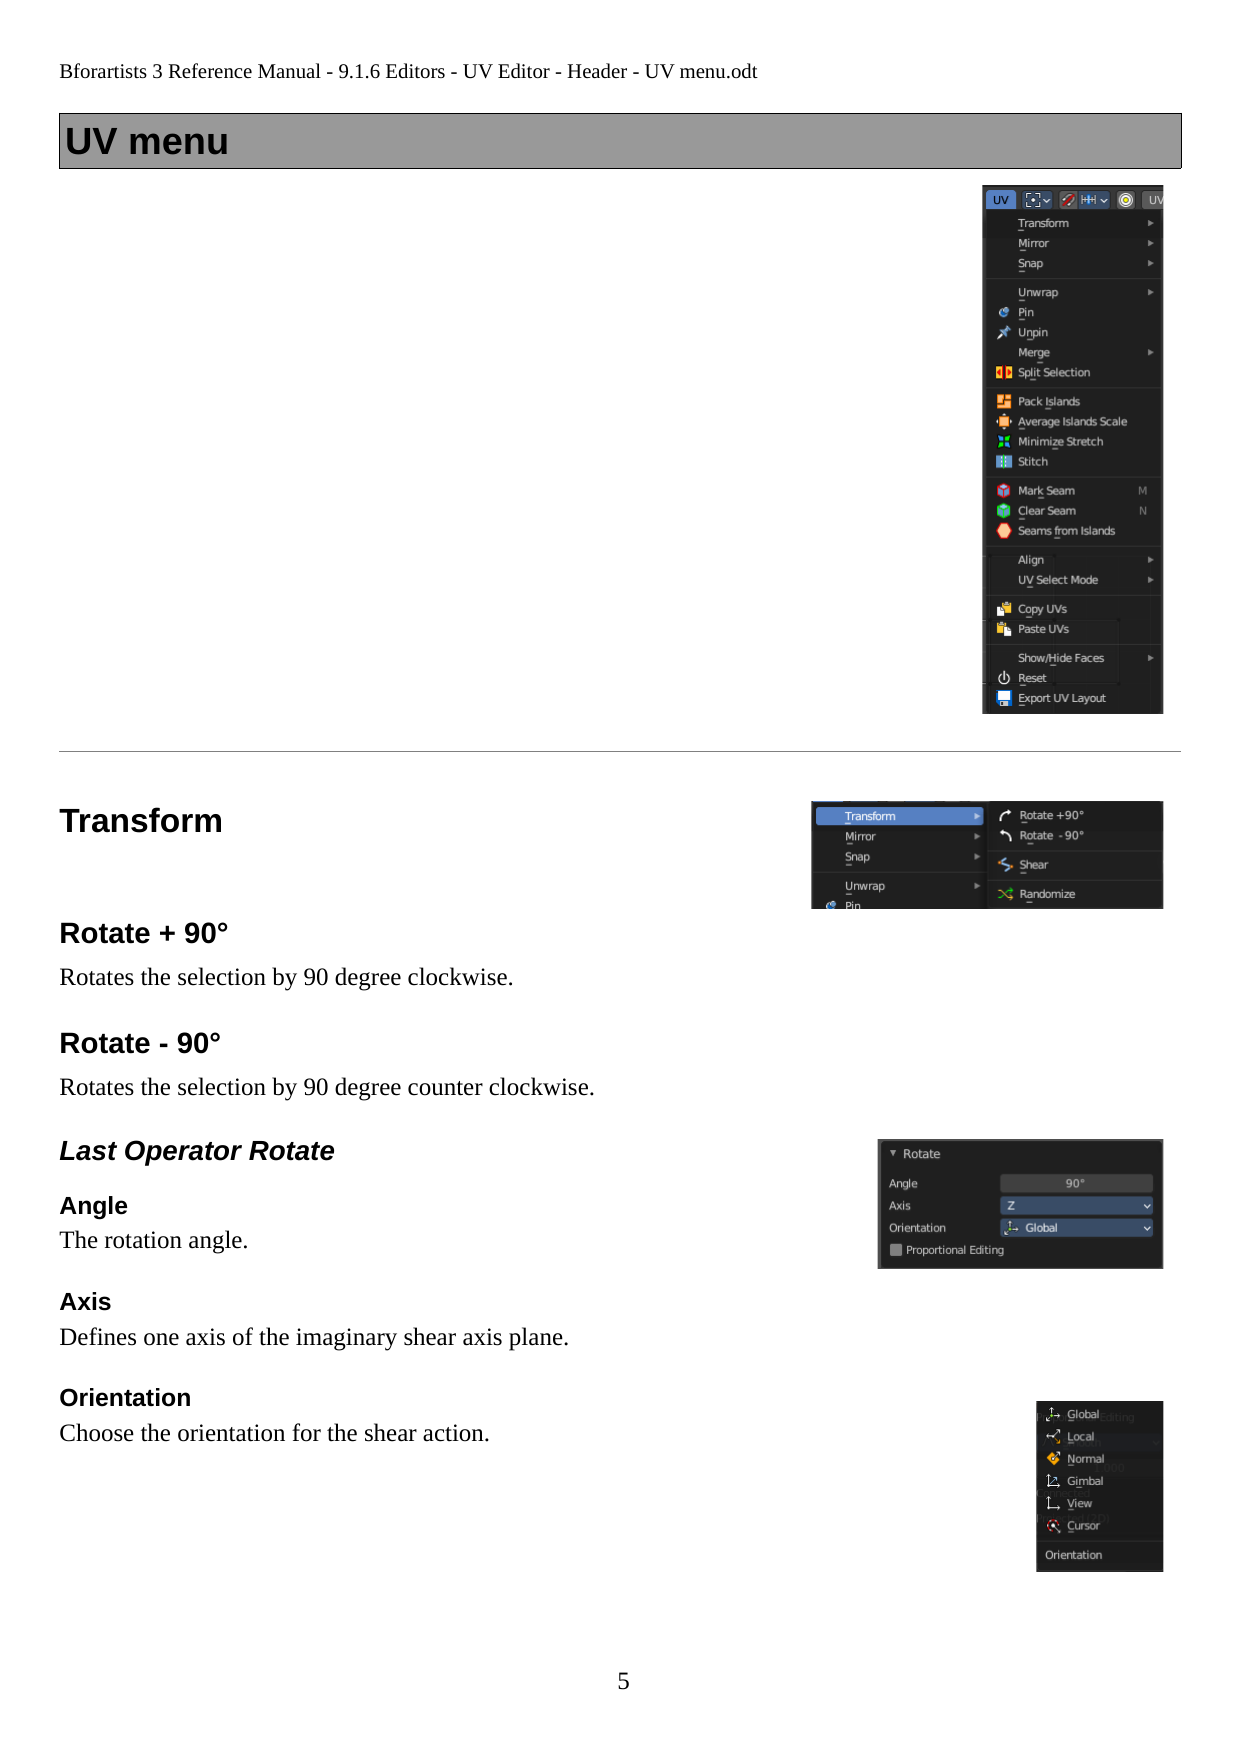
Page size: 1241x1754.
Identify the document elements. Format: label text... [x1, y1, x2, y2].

text [1164, 1226, 1181, 1254]
text The rotation angle. [59, 1226, 877, 1254]
text Rotates the selection by 90 degree counter clockwise. [59, 1072, 1181, 1101]
subtitle Orientation [59, 1383, 1181, 1412]
picture [982, 185, 1164, 714]
subtitle Angle [59, 1191, 877, 1219]
subtitle [1164, 801, 1181, 840]
subtitle Last Operator Rotate [59, 1134, 1181, 1166]
text Rotates the selection by 90 degree clockwise. [59, 962, 1181, 991]
picture [1036, 1401, 1164, 1572]
picture [811, 801, 1164, 909]
text Defines one axis of the imaginary shear axis plane. [59, 1322, 1181, 1351]
subtitle Rotate - 90° [59, 1026, 1181, 1060]
subtitle Transform [59, 801, 811, 840]
subtitle Rotate + 90° [59, 916, 1181, 950]
picture [877, 1139, 1164, 1269]
subtitle [1164, 1191, 1181, 1219]
table_header UV menu [60, 114, 1181, 168]
subtitle Axis [59, 1287, 1181, 1316]
text Choose the orientation for the shear action. [59, 1418, 1036, 1447]
